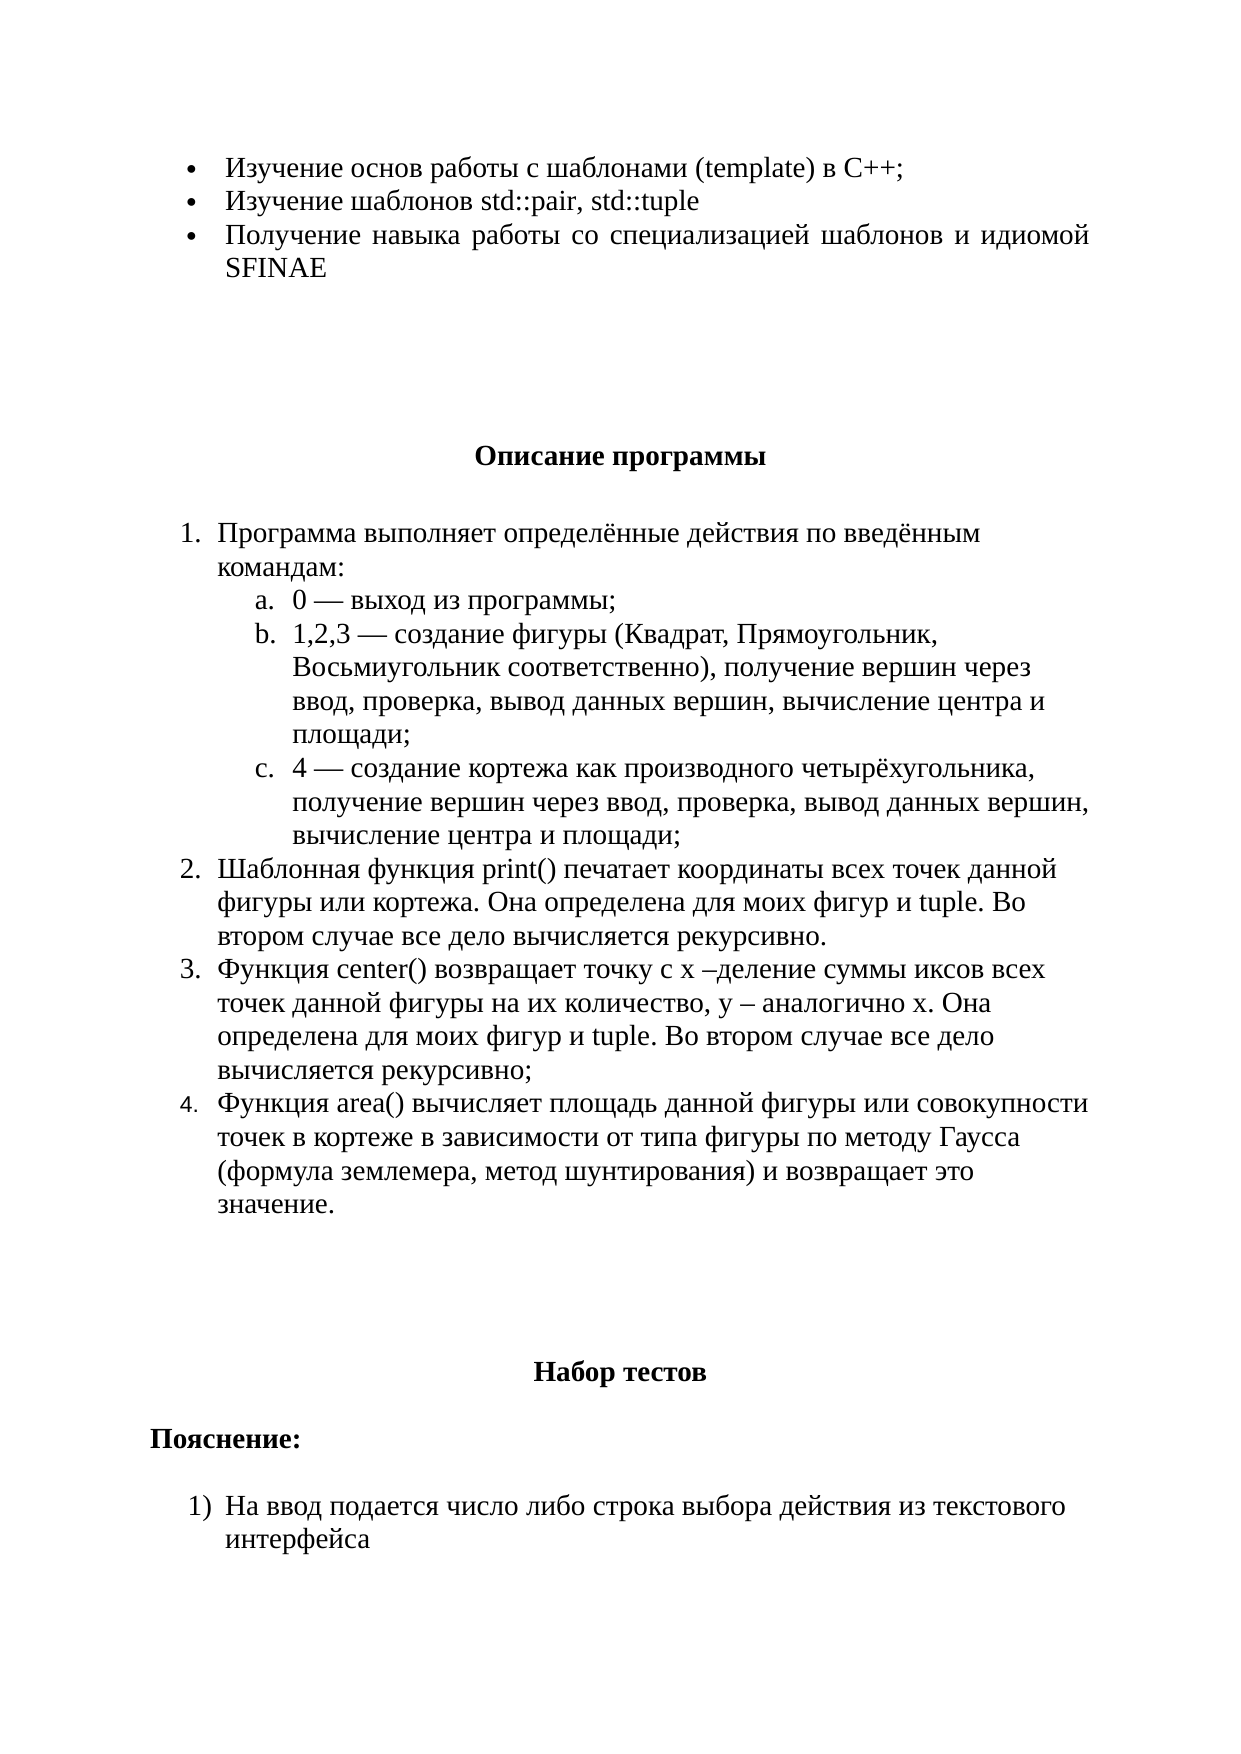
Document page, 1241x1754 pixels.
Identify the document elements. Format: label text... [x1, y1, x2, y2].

text Пояснение: [150, 1421, 1090, 1454]
list 4 — создание кортежа как производного четырёхугольника, получение вершин через ввод, проверка, вывод данных вершин, вычисление центра и площади; [254, 750, 1090, 851]
list Функция area() вычисляет площадь данной фигуры или совокупности точек в кортеже в зависимости от типа фигуры по методу Гаусса (формула землемера, метод шунтирования) и возвращает это значение. [179, 1086, 1090, 1220]
list Функция center() возвращает точку с x –деление суммы иксов всех точек данной фигуры на их количество, у – аналогично х. Она определена для моих фигур и tuple. Во втором случае все дело вычисляется рекурсивно; [179, 951, 1090, 1086]
list Изучение основ работы с шаблонами (template) в С++; [187, 150, 1090, 183]
list Изучение шаблонов std::pair, std::tuple [187, 183, 1090, 217]
text Набор тестов [150, 1354, 1090, 1387]
list 0 — выход из программы; [254, 582, 1090, 616]
list Получение навыка работы со специализацией шаблонов и идиомой SFINAE [187, 217, 1090, 284]
text Описание программы [150, 438, 1090, 472]
list Шаблонная функция print() печатает координаты всех точек данной фигуры или кортежа. Она определена для моих фигур и tuple. Во втором случае все дело вычисляется рекурсивно. [179, 851, 1090, 951]
list 1,2,3 — создание фигуры (Квадрат, Прямоугольник, Восьмиугольник соответственно), получение вершин через ввод, проверка, вывод данных вершин, вычисление центра и площади; [254, 616, 1090, 750]
list Программа выполняет определённые действия по введённым командам: [179, 515, 1090, 582]
list На ввод подается число либо строка выбора действия из текстового интерфейса [187, 1488, 1090, 1555]
